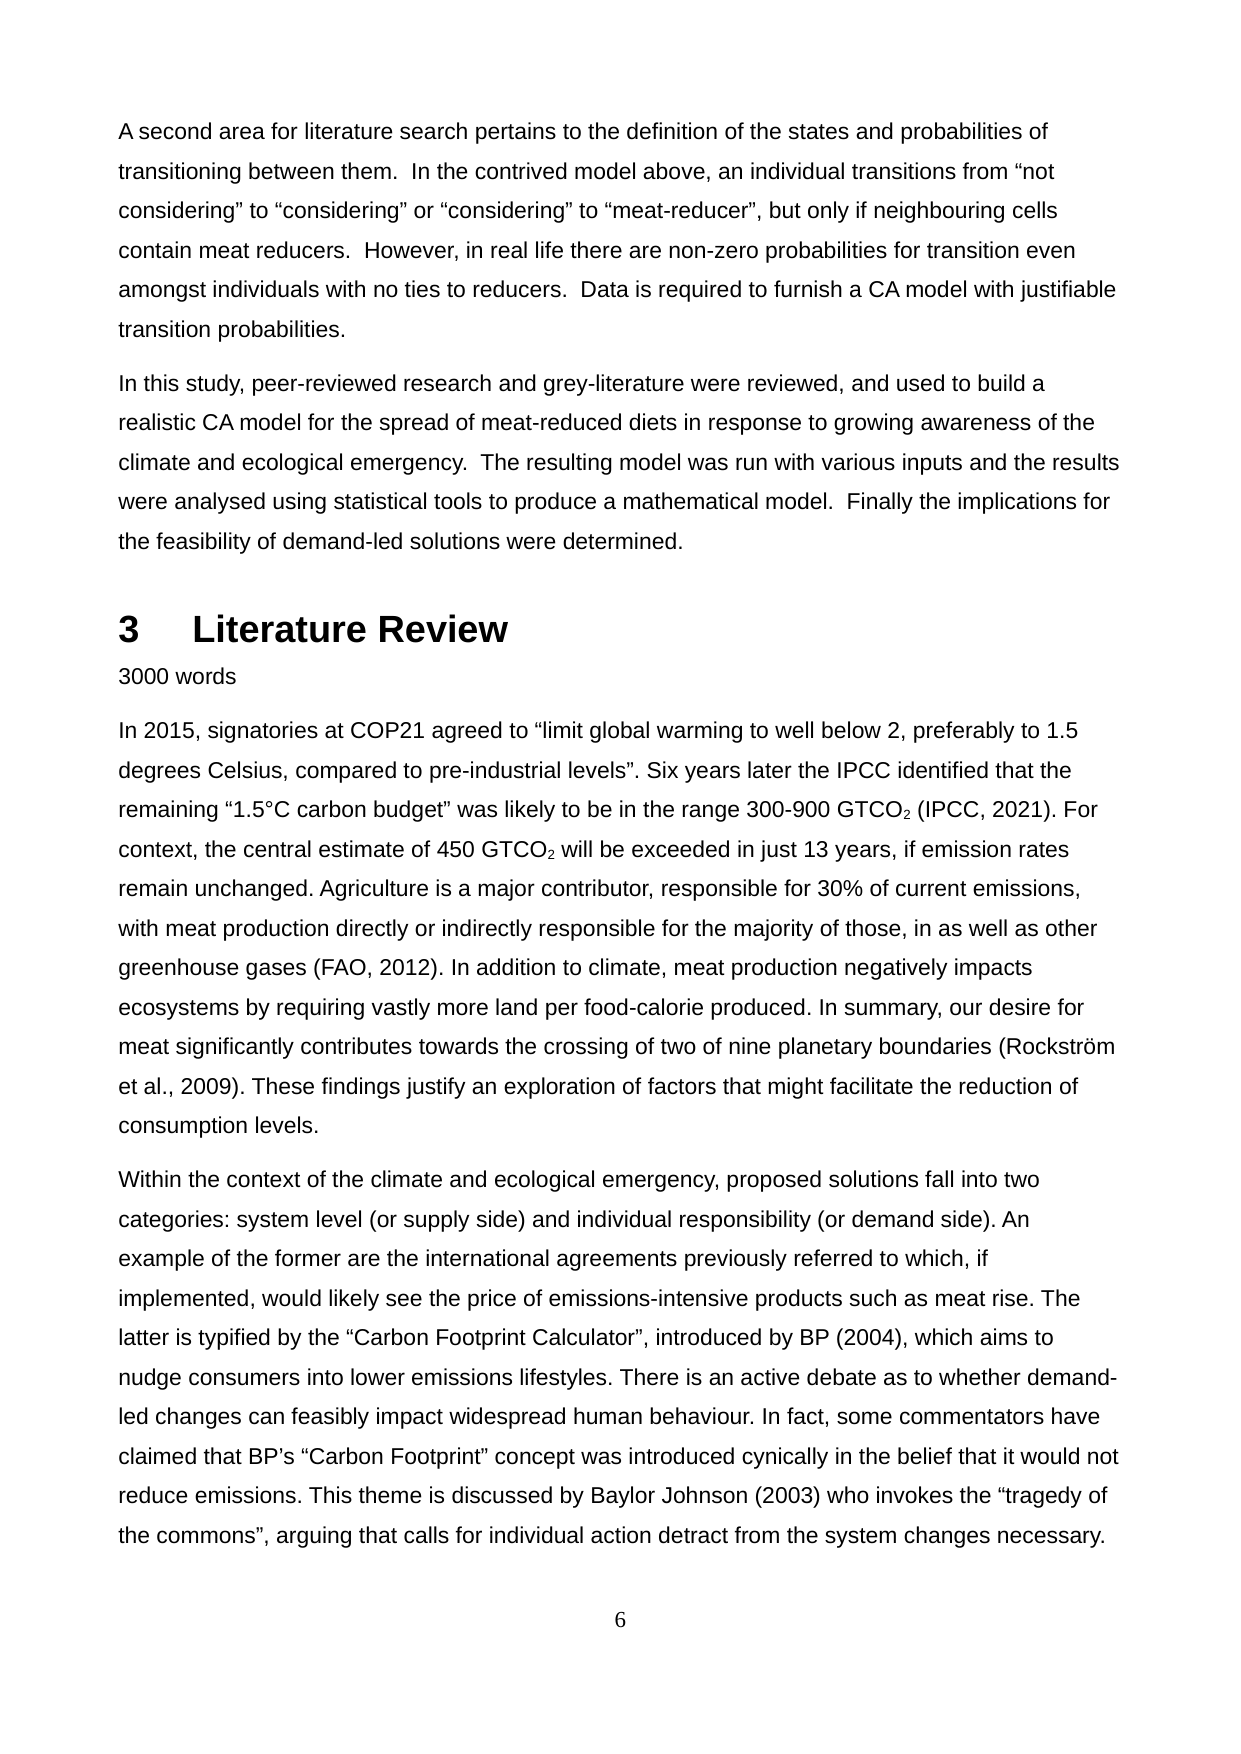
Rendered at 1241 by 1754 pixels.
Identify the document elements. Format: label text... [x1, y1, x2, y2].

text In this study, peer-reviewed research and grey-literature were reviewed, and used to build a realistic CA model for the spread of meat-reduced diets in response to growing awareness of the climate and ecological emergency. The resulting model was run with various inputs and the results were analysed using statistical tools to produce a mathematical model. Finally the implications for the feasibility of demand-led solutions were determined. [118, 370, 1122, 554]
text 3000 words [118, 663, 1122, 689]
text Within the context of the climate and ecological emergency, proposed solutions fall into two categories: system level (or supply side) and individual responsibility (or demand side). An example of the former are the international agreements previously referred to which, if implemented, would likely see the price of emissions-intensive products such as meat rise. The latter is typified by the “Carbon Footprint Calculator”, introduced by BP (2004), which aims to nudge consumers into lower emissions lifestyles. There is an active debate as to whether demand-led changes can feasibly impact widespread human behaviour. In fact, some commentators have claimed that BP’s “Carbon Footprint” concept was introduced cynically in the belief that it would not reduce emissions. This theme is discussed by Baylor Johnson (2003) who invokes the “tragedy of the commons”, arguing that calls for individual action detract from the system changes necessary. [118, 1166, 1122, 1548]
text In 2015, signatories at COP21 agreed to “limit global warming to well below 2, preferably to 1.5 degrees Celsius, compared to pre-industrial levels”. Six years later the IPCC identified that the remaining “1.5°C carbon budget” was likely to be in the range 300-900 GTCO2 (IPCC, 2021). For context, the central estimate of 450 GTCO2 will be exceeded in just 13 years, if emission rates remain unchanged. Agriculture is a major contributor, responsible for 30% of current emissions, with meat production directly or indirectly responsible for the majority of those, in as well as other greenhouse gases (FAO, 2012). In addition to climate, meat production negatively impacts ecosystems by requiring vastly more land per food-calorie produced. In summary, our desire for meat significantly contributes towards the crossing of two of nine planetary boundaries (Rockström et al., 2009). These findings justify an exploration of factors that might facilitate the reduction of consumption levels. [118, 717, 1122, 1138]
text A second area for literature search pertains to the definition of the states and probabilities of transitioning between them. In the contrived model above, an individual transitions from “not considering” to “considering” or “considering” to “meat-reducer”, but only if neighbouring cells contain meat reducers. However, in real life there are non-zero probabilities for transition even amongst individuals with no ties to reducers. Data is required to furnish a CA model with justifiable transition probabilities. [118, 118, 1122, 342]
subtitle Literature Review [118, 607, 1122, 651]
